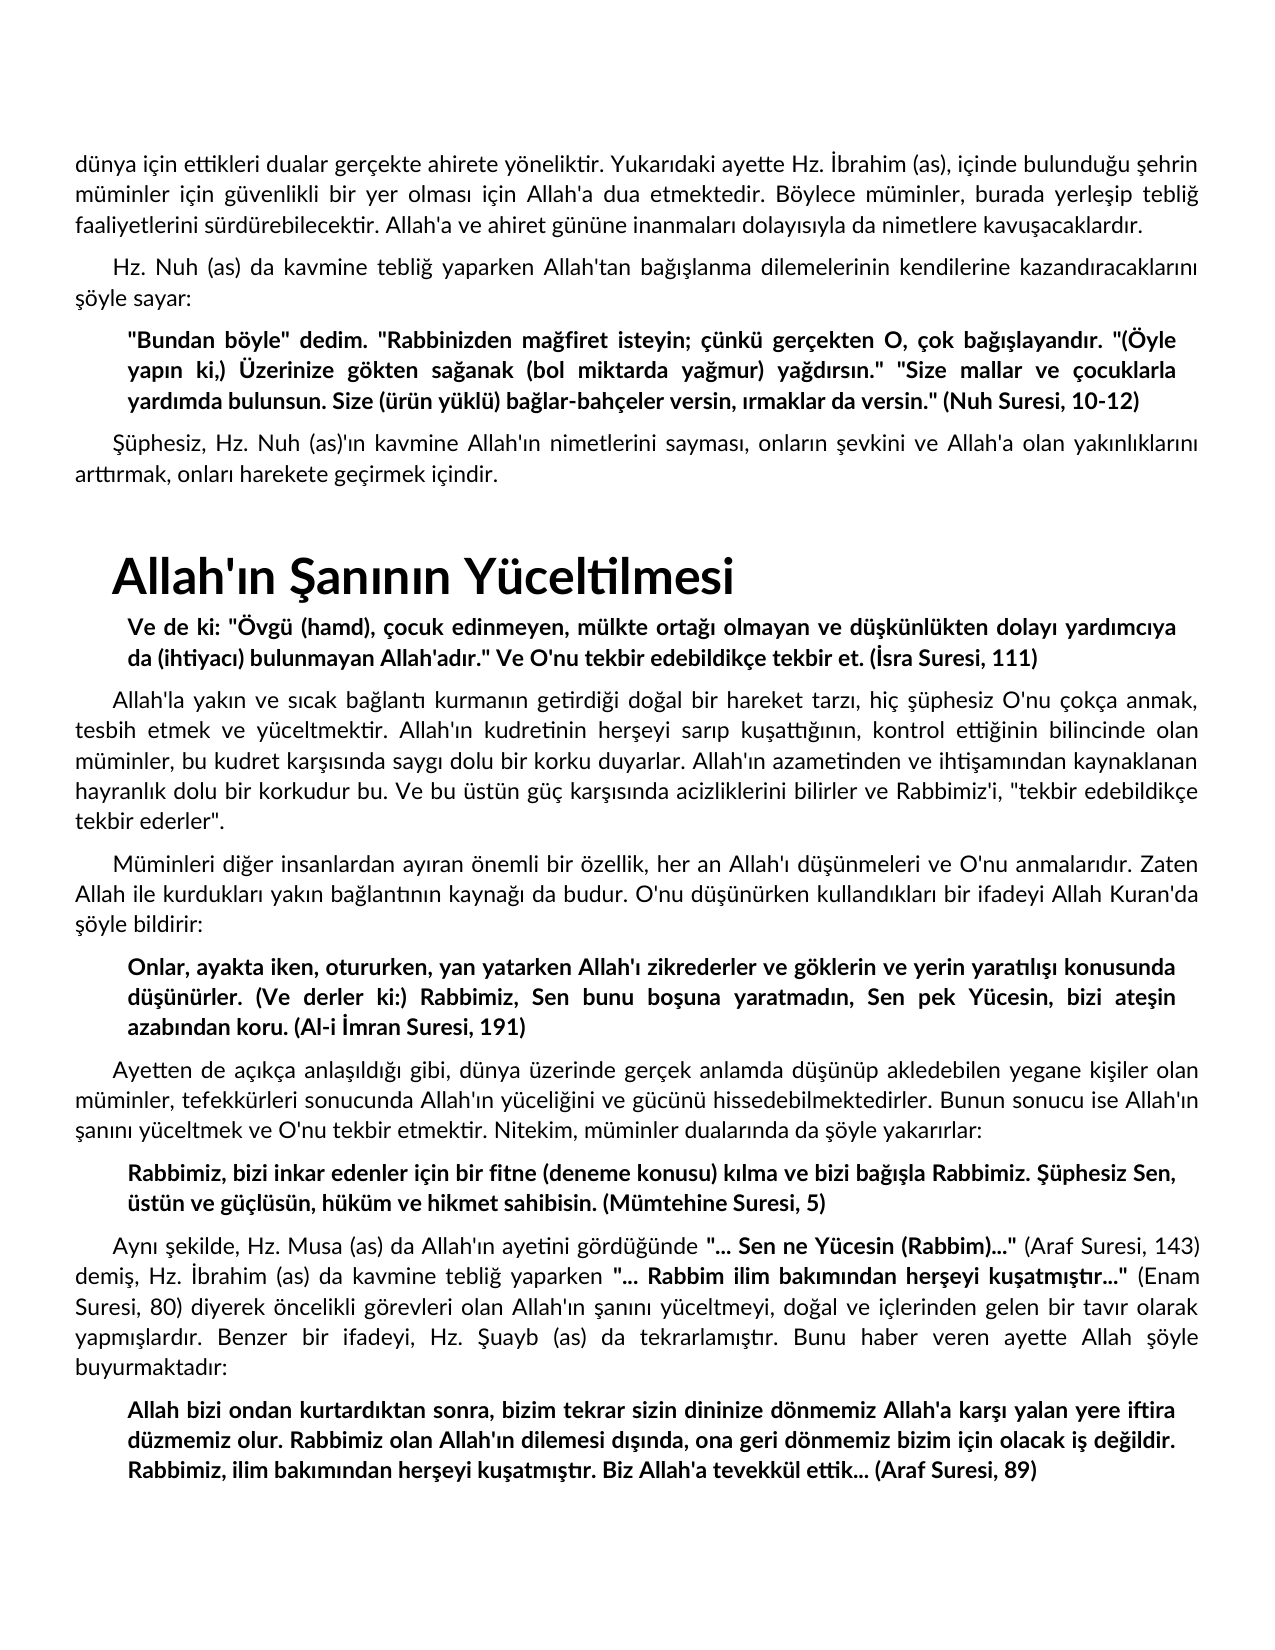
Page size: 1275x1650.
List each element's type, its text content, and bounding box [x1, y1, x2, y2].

text "Bundan böyle" dedim. "Rabbinizden mağfiret isteyin; çünkü gerçekten O, çok bağışlayandır. "(Öyle yapın ki,) Üzerinize gökten sağanak (bol miktarda yağmur) yağdırsın." "Size mallar ve çocuklarla yardımda bulunsun. Size (ürün yüklü) bağlar-bahçeler versin, ırmaklar da versin." (Nuh Suresi, 10-12) [127, 326, 1177, 414]
text Ve de ki: "Övgü (hamd), çocuk edinmeyen, mülkte ortağı olmayan ve düşkünlükten dolayı yardımcıya da (ihtiyacı) bulunmayan Allah'adır." Ve O'nu tekbir edebildikçe tekbir et. (İsra Suresi, 111) [127, 613, 1177, 671]
text Şüphesiz, Hz. Nuh (as)'ın kavmine Allah'ın nimetlerini sayması, onların şevkini ve Allah'a olan yakınlıklarını arttırmak, onları harekete geçirmek içindir. [75, 429, 1200, 487]
subtitle Allah'ın Şanının Yüceltilmesi [112, 545, 1200, 605]
text Ayetten de açıkça anlaşıldığı gibi, dünya üzerinde gerçek anlamda düşünüp akledebilen yegane kişiler olan müminler, tefekkürleri sonucunda Allah'ın yüceliğini ve gücünü hissedebilmektedirler. Bunun sonucu ise Allah'ın şanını yüceltmek ve O'nu tekbir etmektir. Nitekim, müminler dualarında da şöyle yakarırlar: [75, 1056, 1200, 1144]
text Allah bizi ondan kurtardıktan sonra, bizim tekrar sizin dininize dönmemiz Allah'a karşı yalan yere iftira düzmemiz olur. Rabbimiz olan Allah'ın dilemesi dışında, ona geri dönmemiz bizim için olacak iş değildir. Rabbimiz, ilim bakımından herşeyi kuşatmıştır. Biz Allah'a tevekkül ettik... (Araf Suresi, 89) [127, 1395, 1177, 1483]
text Onlar, ayakta iken, otururken, yan yatarken Allah'ı zikrederler ve göklerin ve yerin yaratılışı konusunda düşünürler. (Ve derler ki:) Rabbimiz, Sen bunu boşuna yaratmadın, Sen pek Yücesin, bizi ateşin azabından koru. (Al-i İmran Suresi, 191) [127, 953, 1177, 1041]
text dünya için ettikleri dualar gerçekte ahirete yöneliktir. Yukarıdaki ayette Hz. İbrahim (as), içinde bulunduğu şehrin müminler için güvenlikli bir yer olması için Allah'a dua etmektedir. Böylece müminler, burada yerleşip tebliğ faaliyetlerini sürdürebilecektir. Allah'a ve ahiret gününe inanmaları dolayısıyla da nimetlere kavuşacaklardır. [75, 150, 1200, 238]
text Hz. Nuh (as) da kavmine tebliğ yaparken Allah'tan bağışlanma dilemelerinin kendilerine kazandıracaklarını şöyle sayar: [75, 253, 1200, 311]
text Aynı şekilde, Hz. Musa (as) da Allah'ın ayetini gördüğünde "... Sen ne Yücesin (Rabbim)..." (Araf Suresi, 143) demiş, Hz. İbrahim (as) da kavmine tebliğ yaparken "... Rabbim ilim bakımından herşeyi kuşatmıştır..." (Enam Suresi, 80) diyerek öncelikli görevleri olan Allah'ın şanını yüceltmeyi, doğal ve içlerinden gelen bir tavır olarak yapmışlardır. Benzer bir ifadeyi, Hz. Şuayb (as) da tekrarlamıştır. Bunu haber veren ayette Allah şöyle buyurmaktadır: [75, 1232, 1200, 1380]
text Allah'la yakın ve sıcak bağlantı kurmanın getirdiği doğal bir hareket tarzı, hiç şüphesiz O'nu çokça anmak, tesbih etmek ve yüceltmektir. Allah'ın kudretinin herşeyi sarıp kuşattığının, kontrol ettiğinin bilincinde olan müminler, bu kudret karşısında saygı dolu bir korku duyarlar. Allah'ın azametinden ve ihtişamından kaynaklanan hayranlık dolu bir korkudur bu. Ve bu üstün güç karşısında acizliklerini bilirler ve Rabbimiz'i, "tekbir edebildikçe tekbir ederler". [75, 686, 1200, 834]
text Müminleri diğer insanlardan ayıran önemli bir özellik, her an Allah'ı düşünmeleri ve O'nu anmalarıdır. Zaten Allah ile kurdukları yakın bağlantının kaynağı da budur. O'nu düşünürken kullandıkları bir ifadeyi Allah Kuran'da şöyle bildirir: [75, 849, 1200, 937]
text Rabbimiz, bizi inkar edenler için bir fitne (deneme konusu) kılma ve bizi bağışla Rabbimiz. Şüphesiz Sen, üstün ve güçlüsün, hüküm ve hikmet sahibisin. (Mümtehine Suresi, 5) [127, 1159, 1177, 1217]
